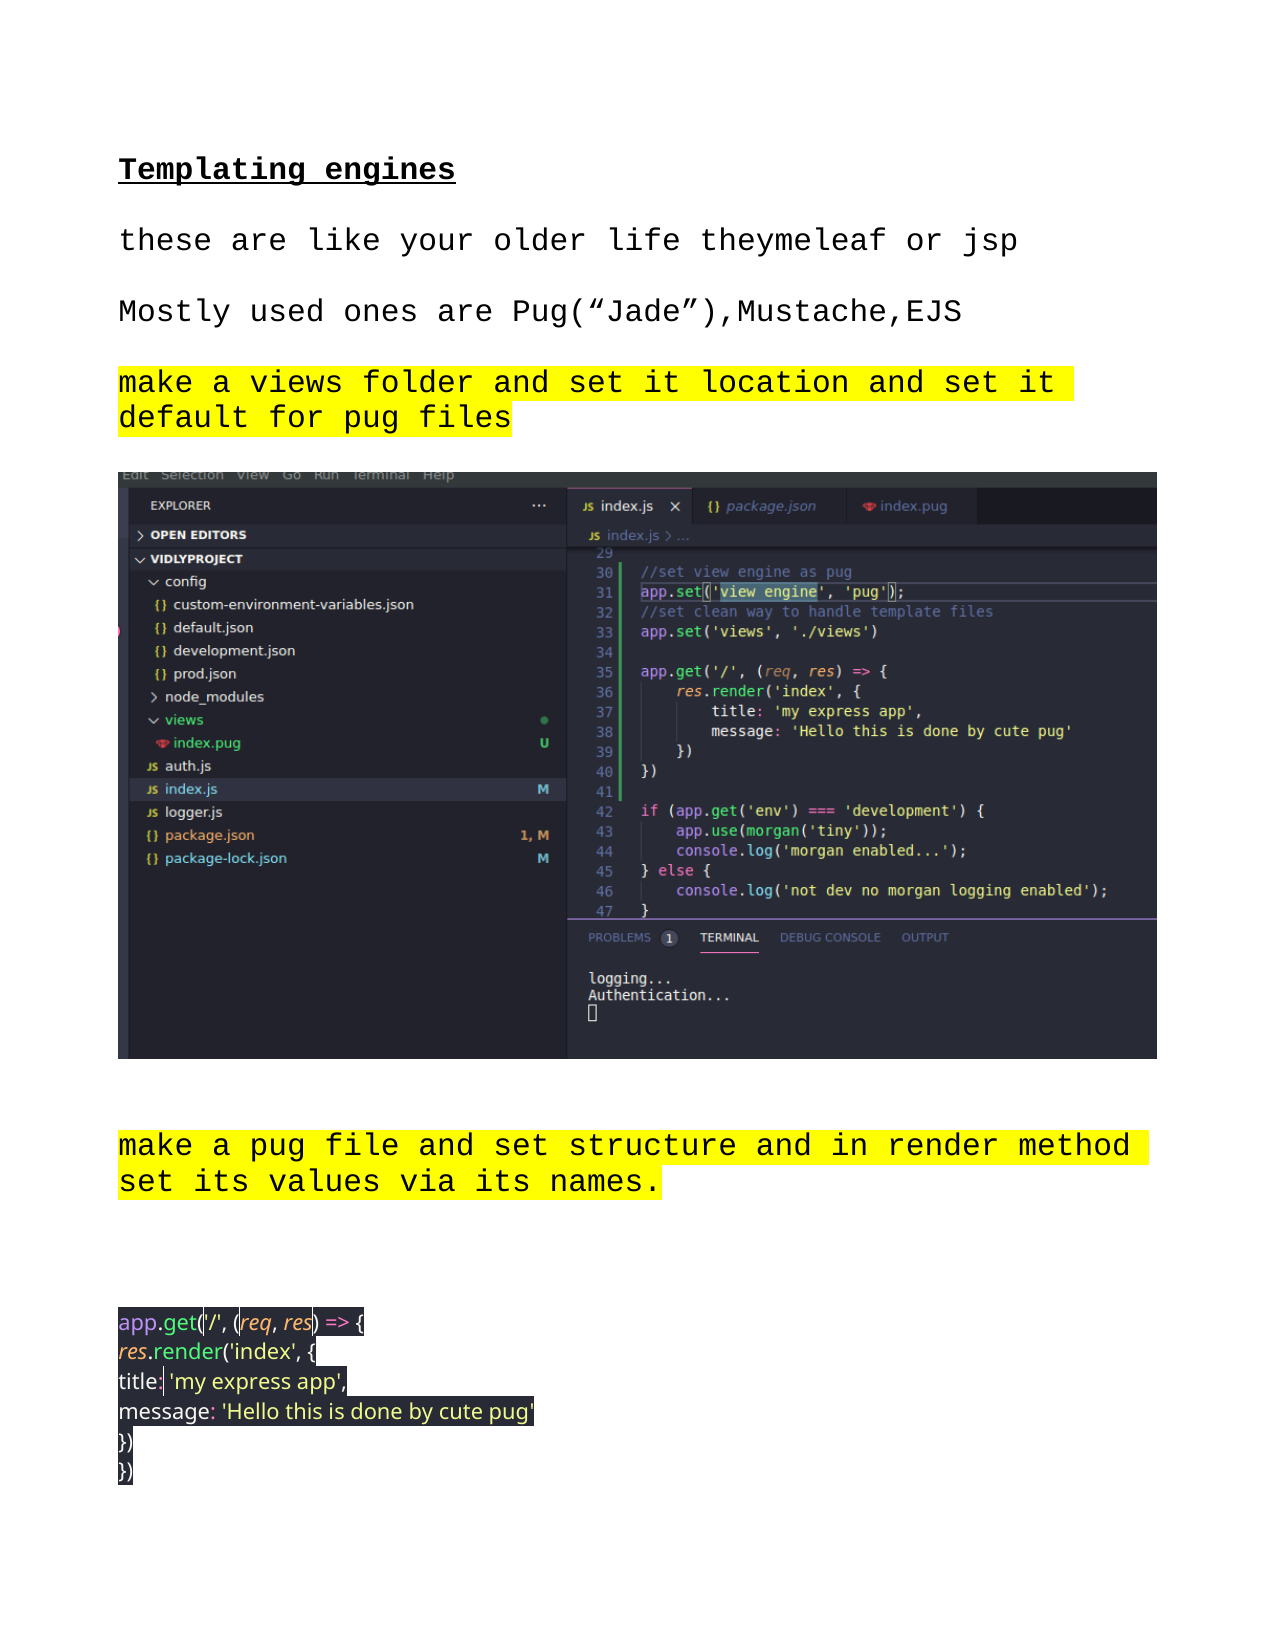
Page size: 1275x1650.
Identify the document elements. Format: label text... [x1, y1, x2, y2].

text title: 'my express app', [118, 1366, 1157, 1396]
text make a pug file and set structure and in render method set its values via its names. [118, 1129, 1157, 1200]
text res.render('index', { [118, 1336, 1157, 1366]
text make a views folder and set it location and set it default for pug files [118, 366, 1157, 437]
text Templating engines [118, 153, 1157, 189]
text Mostly used ones are Pug(“Jade”),Mustache,EJS [118, 295, 1157, 331]
text app.get('/', (req, res) => { [118, 1307, 1157, 1336]
text these are like your older life theymeleaf or jsp [118, 224, 1157, 260]
picture [118, 472, 1157, 1059]
text }) [118, 1456, 1157, 1485]
text message: 'Hello this is done by cute pug' [118, 1396, 1157, 1426]
text }) [118, 1426, 1157, 1456]
